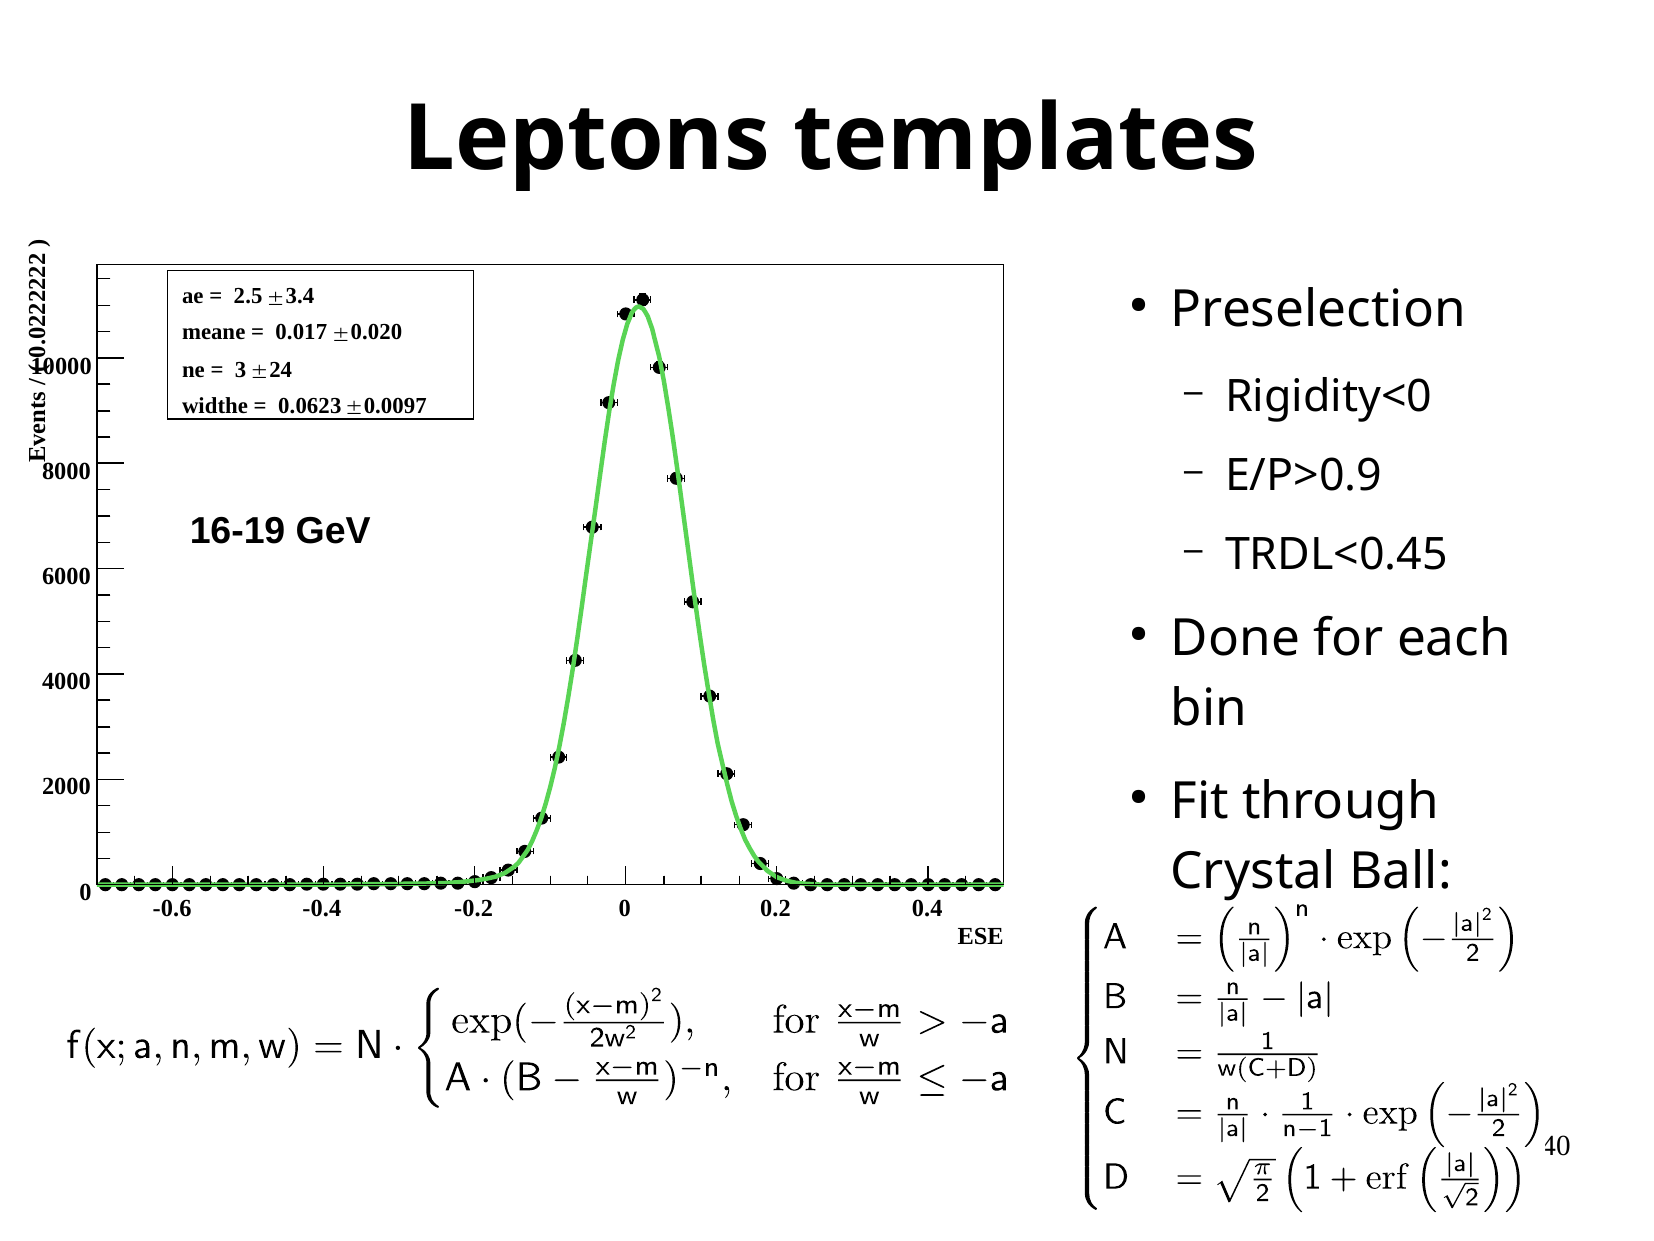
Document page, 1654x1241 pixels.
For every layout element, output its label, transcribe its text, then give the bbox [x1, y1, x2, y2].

chart [0, 187, 1116, 983]
list Preselection Rigidity<0 E/P>0.9 TRDL<0.45 Done for each bin Fit through Crystal Ball: [1116, 271, 1576, 905]
text_box 16-19 GeV [174, 502, 409, 559]
text_box [1070, 904, 1546, 1213]
title Leptons templates [86, 0, 1576, 296]
text_box [66, 987, 1010, 1108]
